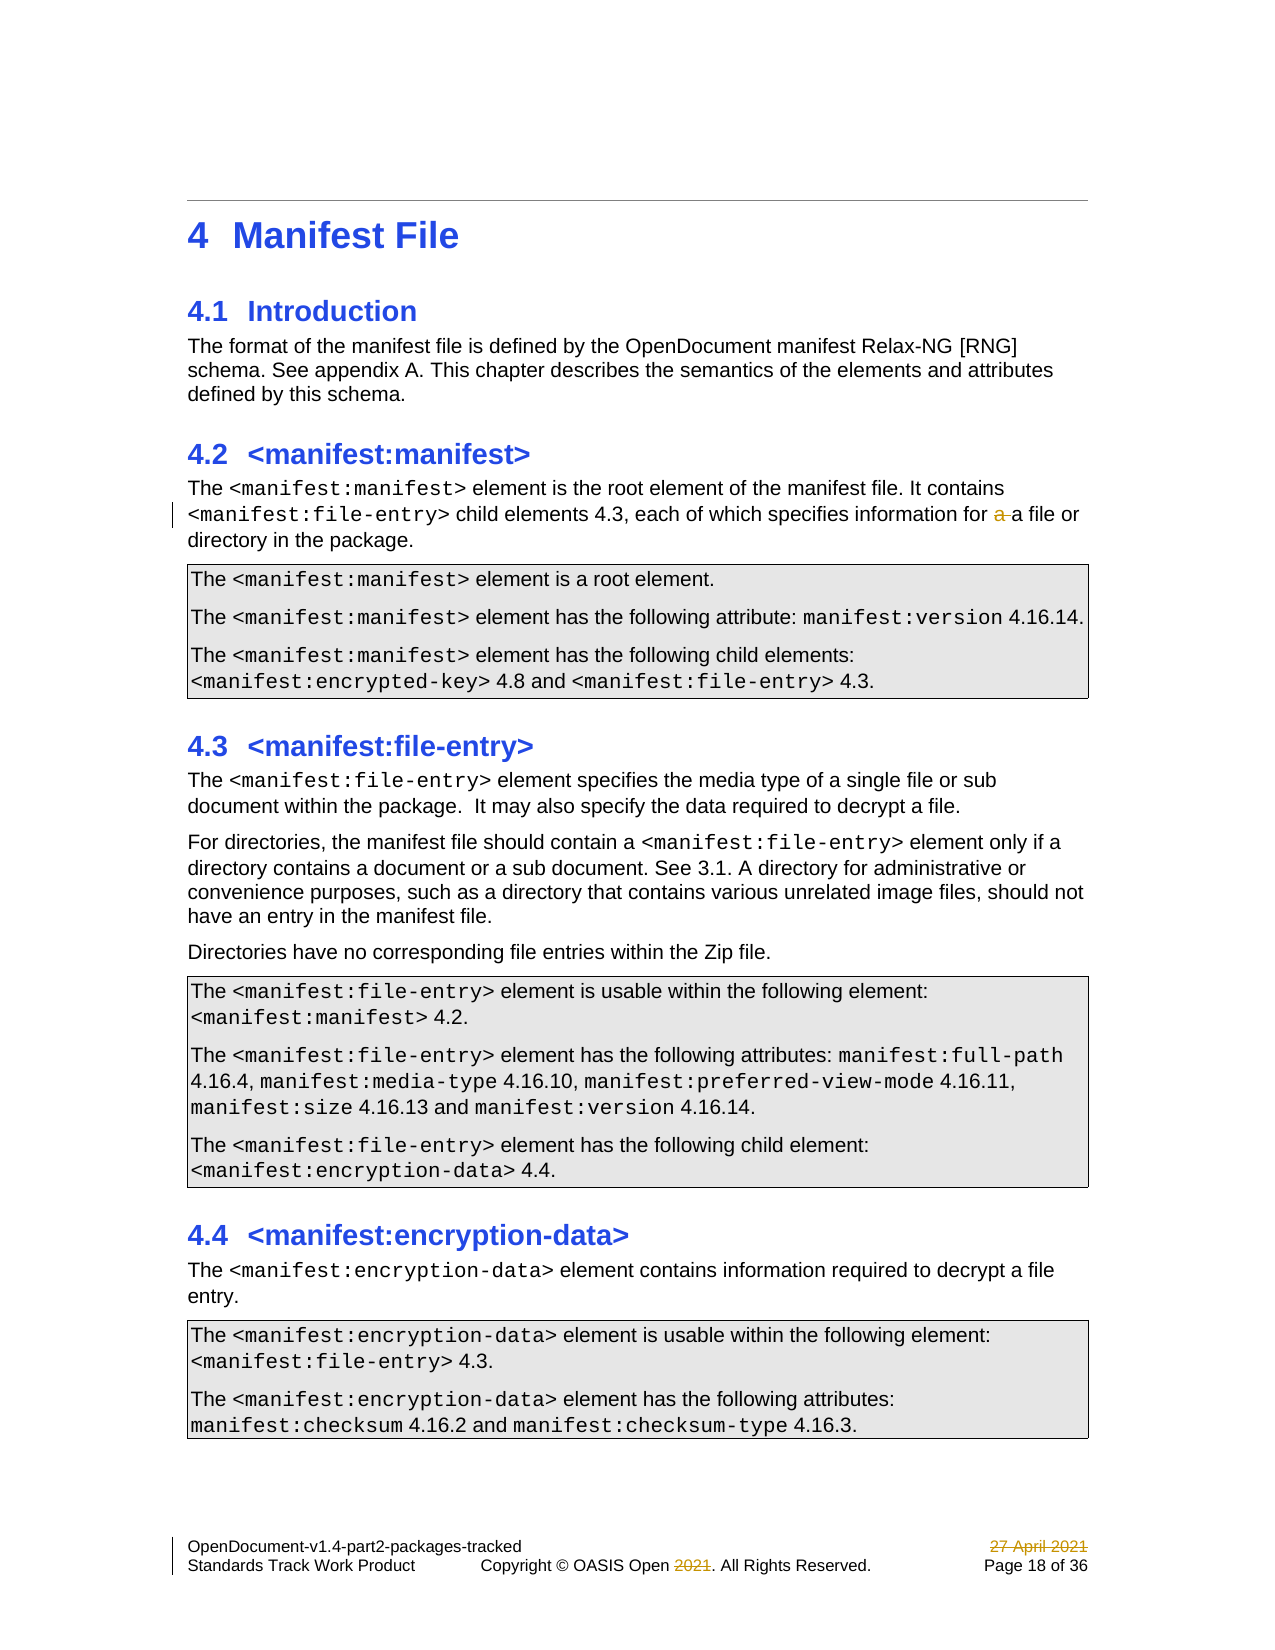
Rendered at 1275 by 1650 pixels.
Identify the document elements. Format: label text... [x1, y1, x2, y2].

list The <manifest:file-entry> element is usable within the following element: <manifest:manifest> 4.2. [188, 977, 1088, 1031]
text For directories, the manifest file should contain a <manifest:file-entry> element only if a directory contains a document or a sub document. See 3.1. A directory for administrative or convenience purposes, such as a directory that contains various unrelated image files, should not have an entry in the manifest file. [187, 830, 1088, 928]
text The <manifest:encryption-data> element contains information required to decrypt a file entry. [187, 1258, 1088, 1308]
subtitle <manifest:encryption-data> [187, 1218, 1088, 1252]
subtitle Manifest File [187, 201, 1088, 257]
text Directories have no corresponding file entries within the Zip file. [187, 940, 1088, 964]
list The <manifest:manifest> element is a root element. [188, 565, 1088, 593]
text The <manifest:manifest> element is the root element of the manifest file. It contains <manifest:file-entry> child elements 4.3, each of which specifies information for a file or directory in the package. [187, 476, 1088, 552]
subtitle <manifest:file-entry> [187, 729, 1088, 762]
text The <manifest:file-entry> element specifies the media type of a single file or sub document within the package. It may also specify the data required to decrypt a file. [187, 768, 1088, 818]
subtitle Introduction [187, 294, 1088, 328]
list The <manifest:encryption-data> element has the following attributes: manifest:checksum 4.16.2 and manifest:checksum-type 4.16.3. [188, 1383, 1088, 1438]
text The format of the manifest file is defined by the OpenDocument manifest Relax-NG [RNG] schema. See appendix A. This chapter describes the semantics of the elements and attributes defined by this schema. [187, 334, 1088, 406]
list The <manifest:file-entry> element has the following child element: <manifest:encryption-data> 4.4. [188, 1129, 1088, 1187]
list The <manifest:manifest> element has the following attribute: manifest:version 4.16.14. [188, 602, 1088, 631]
list The <manifest:encryption-data> element is usable within the following element: <manifest:file-entry> 4.3. [188, 1321, 1088, 1374]
list The <manifest:manifest> element has the following child elements: <manifest:encrypted-key> 4.8 and <manifest:file-entry> 4.3. [188, 640, 1088, 698]
list The <manifest:file-entry> element has the following attributes: manifest:full-path 4.16.4, manifest:media-type 4.16.10, manifest:preferred-view-mode 4.16.11, manifest:size 4.16.13 and manifest:version 4.16.14. [188, 1040, 1088, 1120]
subtitle <manifest:manifest> [187, 437, 1088, 470]
